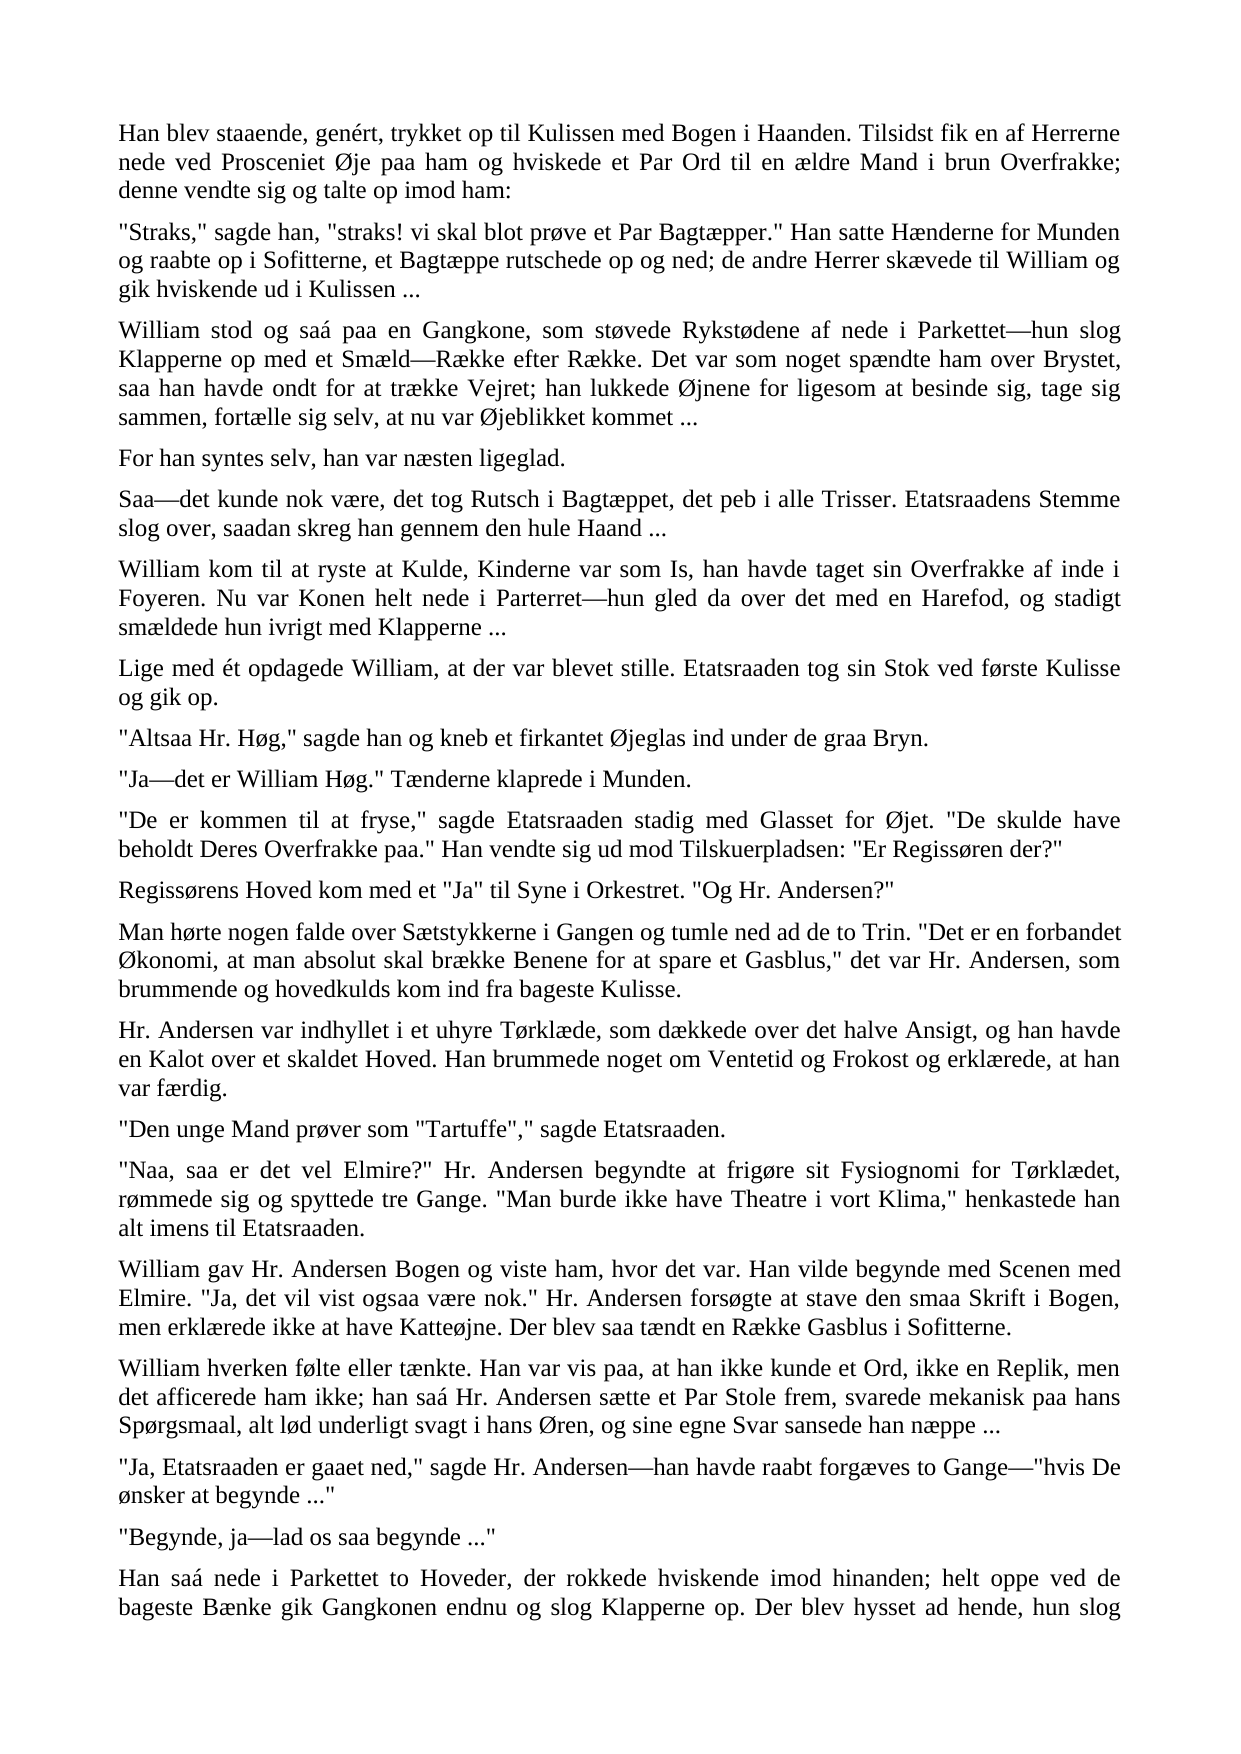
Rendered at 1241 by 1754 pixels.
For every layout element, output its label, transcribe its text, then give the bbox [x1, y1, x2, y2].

text Man hørte nogen falde over Sætstykkerne i Gangen og tumle ned ad de to Trin. "Det er en forbandet Økonomi, at man absolut skal brække Benene for at spare et Gasblus," det var Hr. Andersen, som brummende og hovedkulds kom ind fra bageste Kulisse. [118, 917, 1122, 1003]
text Lige med ét opdagede William, at der var blevet stille. Etatsraaden tog sin Stok ved første Kulisse og gik op. [118, 653, 1122, 711]
text Han saá nede i Parkettet to Hoveder, der rokkede hviskende imod hinanden; helt oppe ved de bageste Bænke gik Gangkonen endnu og slog Klapperne op. Der blev hysset ad hende, hun slog [118, 1563, 1122, 1621]
text "De er kommen til at fryse," sagde Etatsraaden stadig med Glasset for Øjet. "De skulde have beholdt Deres Overfrakke paa." Han vendte sig ud mod Tilskuerpladsen: "Er Regissøren der?" [118, 806, 1122, 863]
text "Den unge Mand prøver som "Tartuffe"," sagde Etatsraaden. [118, 1114, 1122, 1143]
text William gav Hr. Andersen Bogen og viste ham, hvor det var. Han vilde begynde med Scenen med Elmire. "Ja, det vil vist ogsaa være nok." Hr. Andersen forsøgte at stave den smaa Skrift i Bogen, men erklærede ikke at have Katteøjne. Der blev saa tændt en Række Gasblus i Sofitterne. [118, 1254, 1122, 1341]
text Han blev staaende, genért, trykket op til Kulissen med Bogen i Haanden. Tilsidst fik en af Herrerne nede ved Prosceniet Øje paa ham og hviskede et Par Ord til en ældre Mand i brun Overfrakke; denne vendte sig og talte op imod ham: [118, 118, 1122, 204]
text "Straks," sagde han, "straks! vi skal blot prøve et Par Bagtæpper." Han satte Hænderne for Munden og raabte op i Sofitterne, et Bagtæppe rutschede op og ned; de andre Herrer skævede til William og gik hviskende ud i Kulissen ... [118, 217, 1122, 303]
text Hr. Andersen var indhyllet i et uhyre Tørklæde, som dækkede over det halve Ansigt, og han havde en Kalot over et skaldet Hoved. Han brummede noget om Ventetid og Frokost og erklærede, at han var færdig. [118, 1016, 1122, 1102]
text Regissørens Hoved kom med et "Ja" til Syne i Orkestret. "Og Hr. Andersen?" [118, 876, 1122, 904]
text "Begynde, ja—lad os saa begynde ..." [118, 1522, 1122, 1551]
text William kom til at ryste at Kulde, Kinderne var som Is, han havde taget sin Overfrakke af inde i Foyeren. Nu var Konen helt nede i Parterret—hun gled da over det med en Harefod, og stadigt smældede hun ivrigt med Klapperne ... [118, 554, 1122, 641]
text William hverken følte eller tænkte. Han var vis paa, at han ikke kunde et Ord, ikke en Replik, men det afficerede ham ikke; han saá Hr. Andersen sætte et Par Stole frem, svarede mekanisk paa hans Spørgsmaal, alt lød underligt svagt i hans Øren, og sine egne Svar sansede han næppe ... [118, 1353, 1122, 1439]
text "Altsaa Hr. Høg," sagde han og kneb et firkantet Øjeglas ind under de graa Bryn. [118, 723, 1122, 752]
text William stod og saá paa en Gangkone, som støvede Rykstødene af nede i Parkettet—hun slog Klapperne op med et Smæld—Række efter Række. Det var som noget spændte ham over Brystet, saa han havde ondt for at trække Vejret; han lukkede Øjnene for ligesom at besinde sig, tage sig sammen, fortælle sig selv, at nu var Øjeblikket kommet ... [118, 316, 1122, 431]
text For han syntes selv, han var næsten ligeglad. [118, 443, 1122, 472]
text "Ja, Etatsraaden er gaaet ned," sagde Hr. Andersen—han havde raabt forgæves to Gange—"hvis De ønsker at begynde ..." [118, 1452, 1122, 1509]
text "Ja—det er William Høg." Tænderne klaprede i Munden. [118, 764, 1122, 793]
text "Naa, saa er det vel Elmire?" Hr. Andersen begyndte at frigøre sit Fysiognomi for Tørklædet, rømmede sig og spyttede tre Gange. "Man burde ikke have Theatre i vort Klima," henkastede han alt imens til Etatsraaden. [118, 1156, 1122, 1242]
text Saa—det kunde nok være, det tog Rutsch i Bagtæppet, det peb i alle Trisser. Etatsraadens Stemme slog over, saadan skreg han gennem den hule Haand ... [118, 484, 1122, 542]
